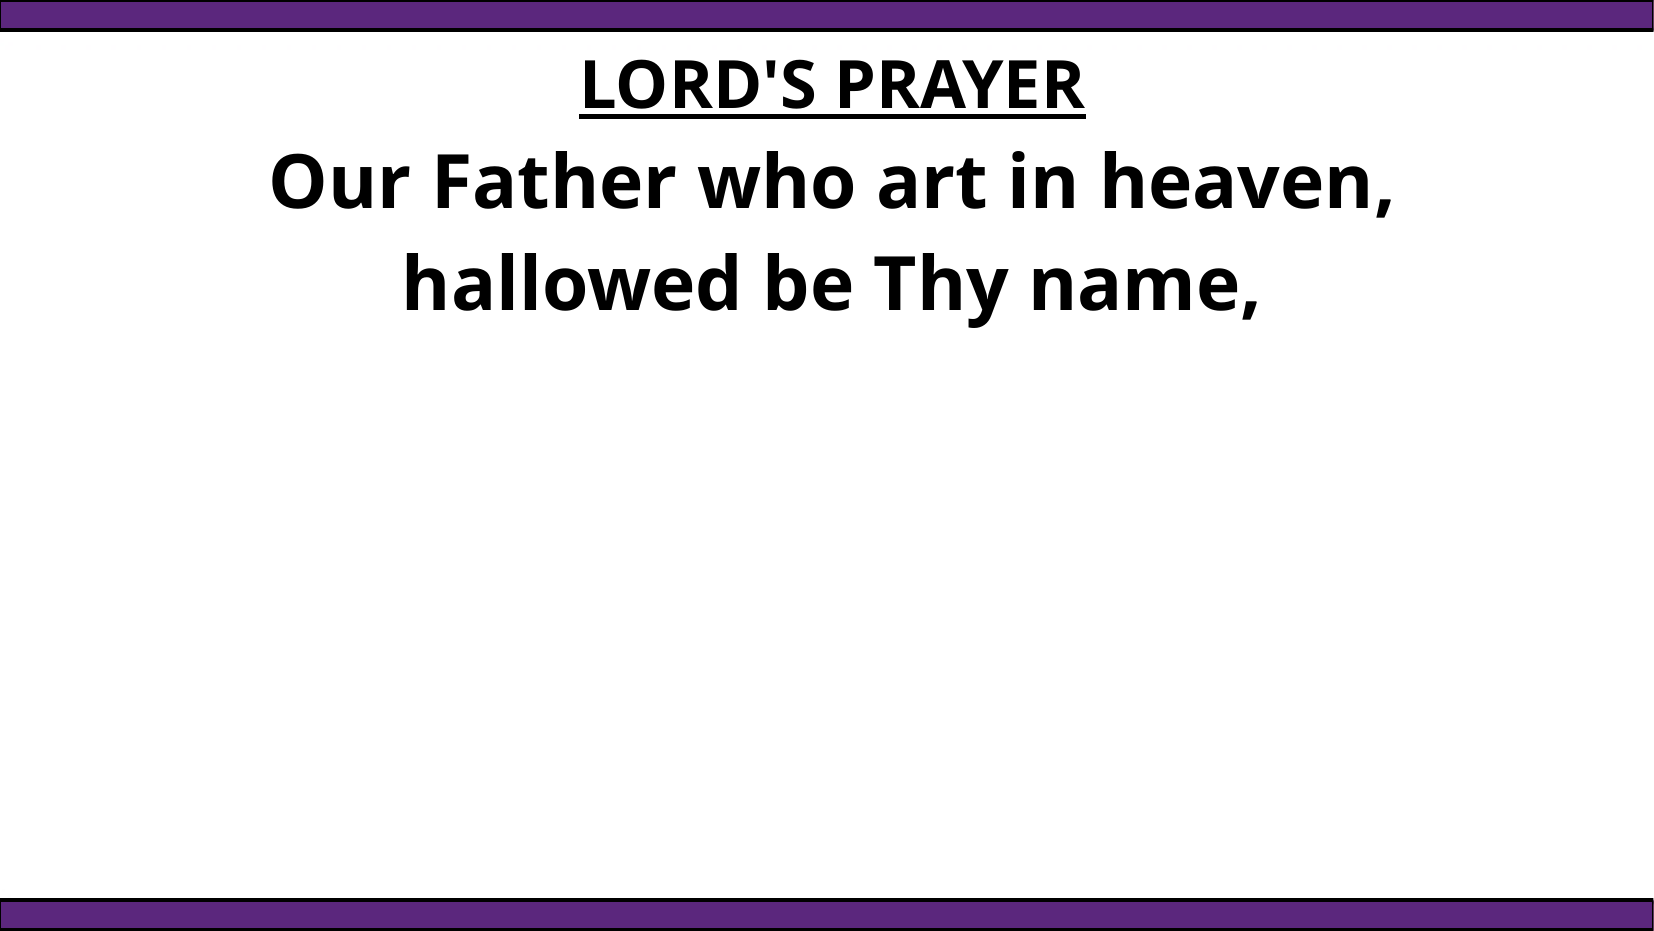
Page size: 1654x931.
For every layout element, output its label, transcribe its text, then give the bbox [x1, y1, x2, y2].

text_box [0, 900, 1654, 931]
picture [0, 31, 1654, 900]
text_box [0, 0, 1654, 31]
text_box LORD'S PRAYER Our Father who art in heaven, hallowed be Thy name, [45, 30, 1621, 334]
